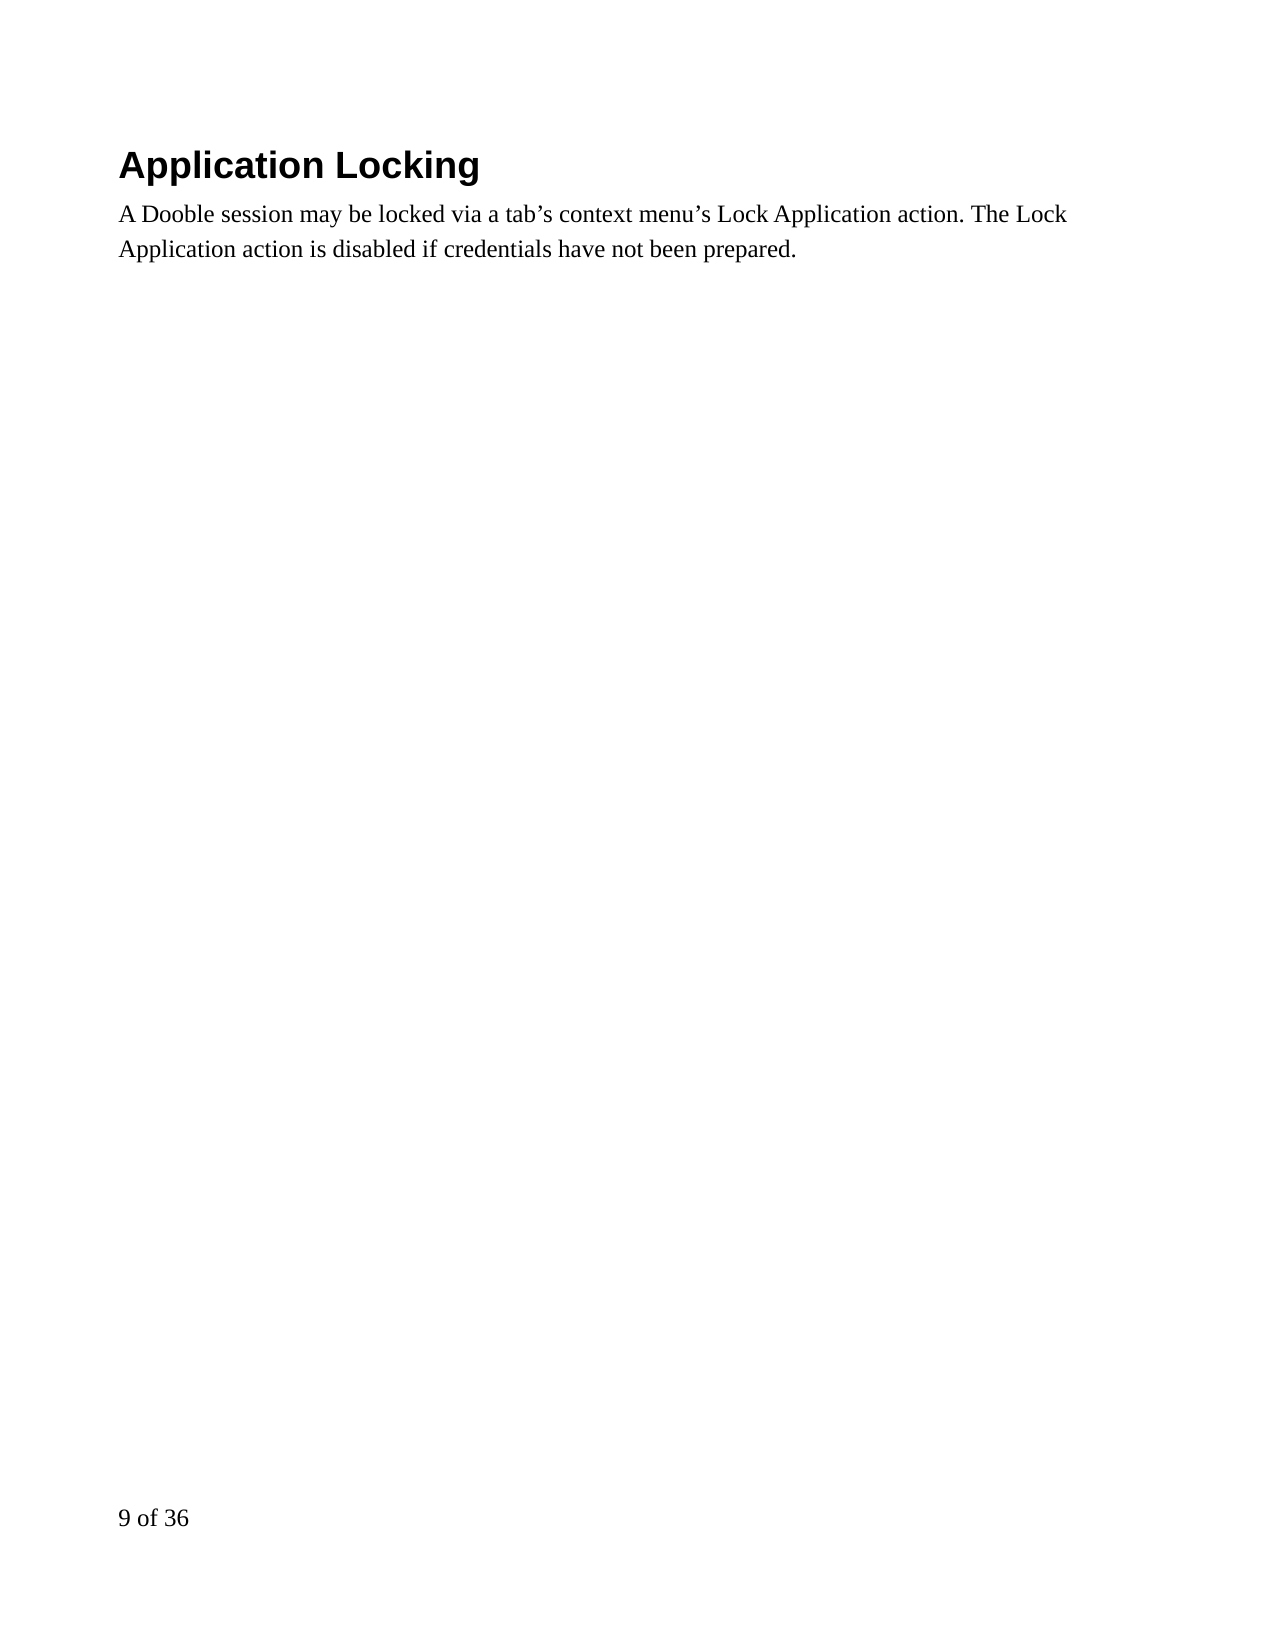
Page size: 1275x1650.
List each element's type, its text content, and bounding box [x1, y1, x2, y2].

subtitle Application Locking [118, 143, 1157, 187]
text A Dooble session may be locked via a tab’s context menu’s Lock Application action. The Lock Application action is disabled if credentials have not been prepared. [118, 199, 1157, 262]
